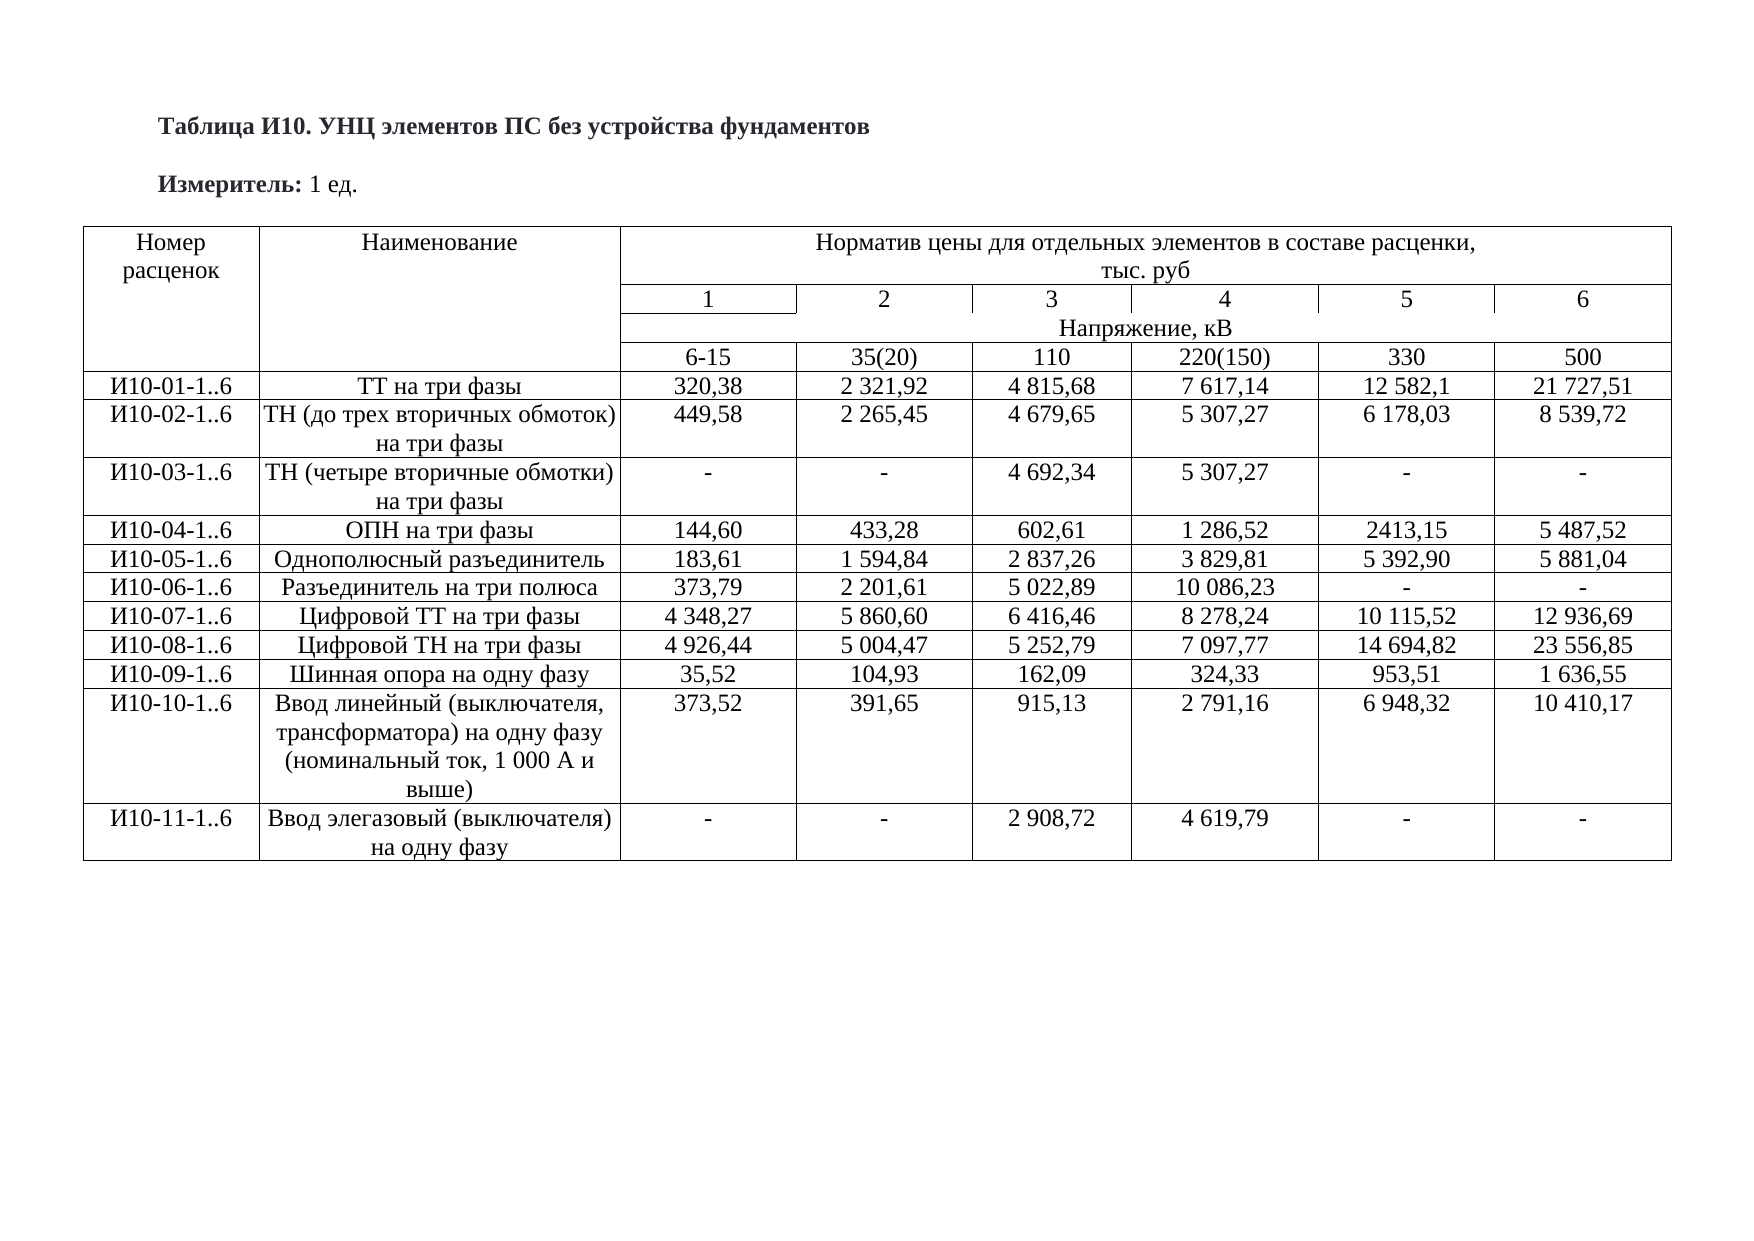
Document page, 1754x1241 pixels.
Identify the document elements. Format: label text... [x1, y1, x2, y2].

table_cell - [1495, 458, 1671, 515]
table_cell 23 556,85 [1495, 631, 1671, 659]
table_cell - [797, 804, 972, 860]
table_cell Шинная опора на одну фазу [260, 660, 620, 688]
table_cell 1 636,55 [1495, 660, 1671, 688]
table_cell 2413,15 [1319, 516, 1494, 544]
table_cell И10-04-1..6 [84, 516, 259, 544]
table_cell 602,61 [973, 516, 1131, 544]
table_header Наименование [260, 227, 620, 371]
table_cell - [1319, 804, 1494, 860]
table_cell 4 679,65 [973, 400, 1131, 457]
table_cell 2 791,16 [1132, 689, 1318, 803]
table_cell 5 860,60 [797, 602, 972, 630]
table_cell - [621, 458, 796, 515]
table_cell 8 278,24 [1132, 602, 1318, 630]
table_cell 4 926,44 [621, 631, 796, 659]
table_cell - [1495, 573, 1671, 601]
table_cell Цифровой ТТ на три фазы [260, 602, 620, 630]
table_cell 6-15 [621, 343, 796, 371]
table_cell 4 [1132, 285, 1318, 313]
table_cell - [797, 458, 972, 515]
table_cell 320,38 [621, 372, 796, 399]
table_cell Разъединитель на три полюса [260, 573, 620, 601]
table_cell 5 487,52 [1495, 516, 1671, 544]
table_cell 144,60 [621, 516, 796, 544]
table_cell 12 582,1 [1319, 372, 1494, 399]
table_cell 5 252,79 [973, 631, 1131, 659]
table_cell 324,33 [1132, 660, 1318, 688]
table_cell 2 908,72 [973, 804, 1131, 860]
table_cell 3 829,81 [1132, 545, 1318, 572]
table_cell 7 097,77 [1132, 631, 1318, 659]
table_cell 220(150) [1132, 343, 1318, 371]
table_cell Напряжение, кВ [621, 313, 1671, 342]
table_cell 6 416,46 [973, 602, 1131, 630]
table_cell 2 321,92 [797, 372, 972, 399]
table_cell 10 410,17 [1495, 689, 1671, 803]
table_cell И10-02-1..6 [84, 400, 259, 457]
table_cell И10-06-1..6 [84, 573, 259, 601]
table_cell 162,09 [973, 660, 1131, 688]
table_cell 2 [797, 285, 972, 313]
table_cell 1 594,84 [797, 545, 972, 572]
table_header Номер расценок [84, 227, 259, 371]
table_cell - [1319, 573, 1494, 601]
table_cell ОПН на три фазы [260, 516, 620, 544]
table_cell 35(20) [797, 343, 972, 371]
table_cell 4 692,34 [973, 458, 1131, 515]
table_cell 5 307,27 [1132, 400, 1318, 457]
table_cell Ввод элегазовый (выключателя) на одну фазу [260, 804, 620, 860]
table_cell ТН (до трех вторичных обмоток) на три фазы [260, 400, 620, 457]
table_cell 373,52 [621, 689, 796, 803]
table_cell 110 [973, 343, 1131, 371]
table_cell 1 [621, 285, 796, 313]
table_cell 4 815,68 [973, 372, 1131, 399]
table_cell 2 837,26 [973, 545, 1131, 572]
table_cell 8 539,72 [1495, 400, 1671, 457]
table_cell 449,58 [621, 400, 796, 457]
table_cell 4 619,79 [1132, 804, 1318, 860]
table_cell 104,93 [797, 660, 972, 688]
table_cell 183,61 [621, 545, 796, 572]
table_cell И10-10-1..6 [84, 689, 259, 803]
text Таблица И10. УНЦ элементов ПС без устройства фундаментов [83, 111, 1671, 140]
table_cell 10 086,23 [1132, 573, 1318, 601]
table_cell 330 [1319, 343, 1494, 371]
table_cell И10-11-1..6 [84, 804, 259, 860]
table_cell 5 [1319, 285, 1494, 313]
table_cell 500 [1495, 343, 1671, 371]
table_cell 14 694,82 [1319, 631, 1494, 659]
table_cell 10 115,52 [1319, 602, 1494, 630]
table_cell ТТ на три фазы [260, 372, 620, 399]
table_cell - [1319, 458, 1494, 515]
table_cell 21 727,51 [1495, 372, 1671, 399]
table_cell - [621, 804, 796, 860]
table_cell 5 881,04 [1495, 545, 1671, 572]
table_cell И10-05-1..6 [84, 545, 259, 572]
text Измеритель: 1 ед. [83, 169, 1671, 198]
table_cell Однополюсный разъединитель [260, 545, 620, 572]
table_cell И10-08-1..6 [84, 631, 259, 659]
table_cell 5 022,89 [973, 573, 1131, 601]
table_cell 35,52 [621, 660, 796, 688]
table_cell Ввод линейный (выключателя, трансформатора) на одну фазу (номинальный ток, 1 000 А и выше) [260, 689, 620, 803]
table_cell 915,13 [973, 689, 1131, 803]
table_cell 7 617,14 [1132, 372, 1318, 399]
table_cell И10-09-1..6 [84, 660, 259, 688]
table_cell 6 948,32 [1319, 689, 1494, 803]
table_cell Цифровой ТН на три фазы [260, 631, 620, 659]
table_cell 953,51 [1319, 660, 1494, 688]
table_cell 4 348,27 [621, 602, 796, 630]
table_cell 3 [973, 285, 1131, 313]
table_cell ТН (четыре вторичные обмотки) на три фазы [260, 458, 620, 515]
table_cell 6 178,03 [1319, 400, 1494, 457]
table_cell И10-07-1..6 [84, 602, 259, 630]
table_cell 5 004,47 [797, 631, 972, 659]
table_cell И10-03-1..6 [84, 458, 259, 515]
table_cell 12 936,69 [1495, 602, 1671, 630]
table_cell 2 265,45 [797, 400, 972, 457]
table_cell - [1495, 804, 1671, 860]
table_cell 391,65 [797, 689, 972, 803]
table_cell И10-01-1..6 [84, 372, 259, 399]
table_cell 373,79 [621, 573, 796, 601]
table_cell 2 201,61 [797, 573, 972, 601]
table_cell 433,28 [797, 516, 972, 544]
table_cell 5 392,90 [1319, 545, 1494, 572]
table_cell 6 [1495, 285, 1671, 313]
table_header Норматив цены для отдельных элементов в составе расценки, тыс. руб [621, 227, 1671, 284]
table_cell 5 307,27 [1132, 458, 1318, 515]
table_cell 1 286,52 [1132, 516, 1318, 544]
